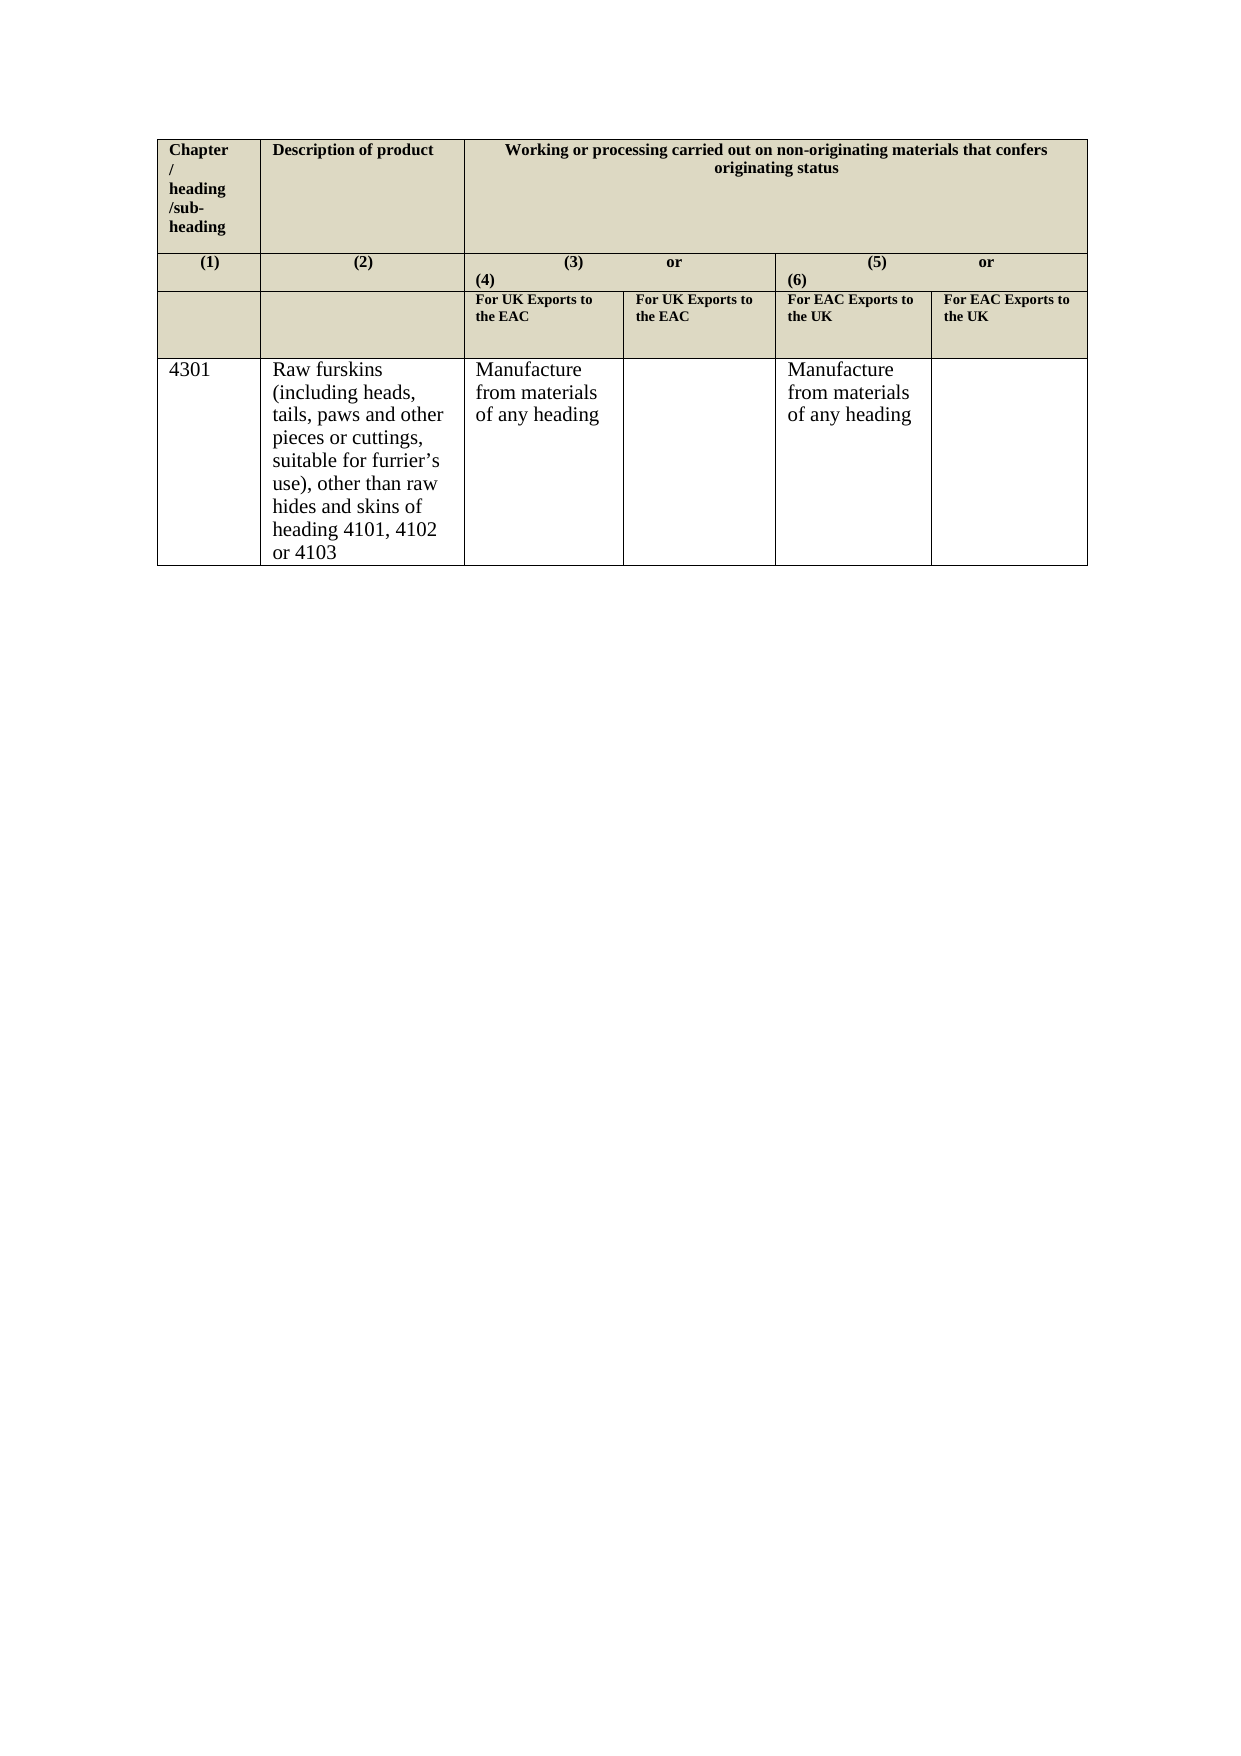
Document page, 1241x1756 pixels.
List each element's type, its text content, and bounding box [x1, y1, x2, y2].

table_cell (including heads, [261, 381, 464, 404]
table_cell 4301 [158, 359, 260, 381]
table_cell from materials [465, 381, 623, 404]
table_cell pieces or cuttings, [261, 427, 464, 450]
table_cell [465, 496, 623, 519]
table_cell [465, 427, 623, 450]
table_cell [465, 473, 623, 496]
table_cell [158, 519, 260, 542]
table_cell [776, 473, 931, 496]
table_cell [158, 473, 260, 496]
table_cell [776, 542, 931, 565]
table_cell (3) [529, 254, 624, 272]
table_cell [776, 450, 931, 473]
table_cell [624, 359, 775, 565]
table_header Chapter/heading/sub-heading [158, 140, 260, 253]
table_cell [158, 450, 260, 473]
table_cell [529, 272, 624, 291]
table_cell suitable for furrier’s [261, 450, 464, 473]
table_cell [465, 254, 529, 272]
table_cell Raw furskins [261, 359, 464, 381]
table_cell (6) [776, 272, 836, 291]
table_cell of any heading [776, 404, 931, 427]
table_header Working or processing carried out on non-originating materials that confers originating status [465, 140, 1087, 253]
table_cell heading 4101, 4102 [261, 519, 464, 542]
table_cell [836, 272, 932, 291]
table_cell [261, 292, 464, 358]
table_cell Manufacture [465, 359, 623, 381]
table_cell [158, 427, 260, 450]
table_cell [932, 272, 1087, 291]
table_cell For UK Exports to the EAC [465, 292, 623, 358]
table_cell [158, 272, 260, 291]
table_cell [776, 519, 931, 542]
table_cell [776, 254, 836, 272]
table_cell [932, 359, 1087, 565]
table_cell (1) [158, 254, 260, 272]
table_cell of any heading [465, 404, 623, 427]
table_cell from materials [776, 381, 931, 404]
table_cell [158, 496, 260, 519]
table_cell or 4103 [261, 542, 464, 565]
table_cell hides and skins of [261, 496, 464, 519]
table_cell use), other than raw [261, 473, 464, 496]
table_cell [465, 450, 623, 473]
table_cell [158, 404, 260, 427]
table_cell For EAC Exports to the UK [932, 292, 1087, 358]
table_cell (5) [836, 254, 932, 272]
table_cell or [932, 254, 1087, 272]
table_cell [465, 542, 623, 565]
table_cell (4) [465, 272, 529, 291]
table_cell For EAC Exports to the UK [776, 292, 931, 358]
table_cell [465, 519, 623, 542]
table_cell tails, paws and other [261, 404, 464, 427]
table_cell [776, 427, 931, 450]
table_cell [158, 542, 260, 565]
table_cell [624, 272, 775, 291]
table_cell [261, 272, 464, 291]
table_cell Manufacture [776, 359, 931, 381]
table_header Description of product [261, 140, 464, 253]
table_cell [158, 292, 260, 358]
table_cell For UK Exports to the EAC [624, 292, 775, 358]
table_cell (2) [261, 254, 464, 272]
table_cell [776, 496, 931, 519]
table_cell [158, 381, 260, 404]
table_cell or [624, 254, 775, 272]
